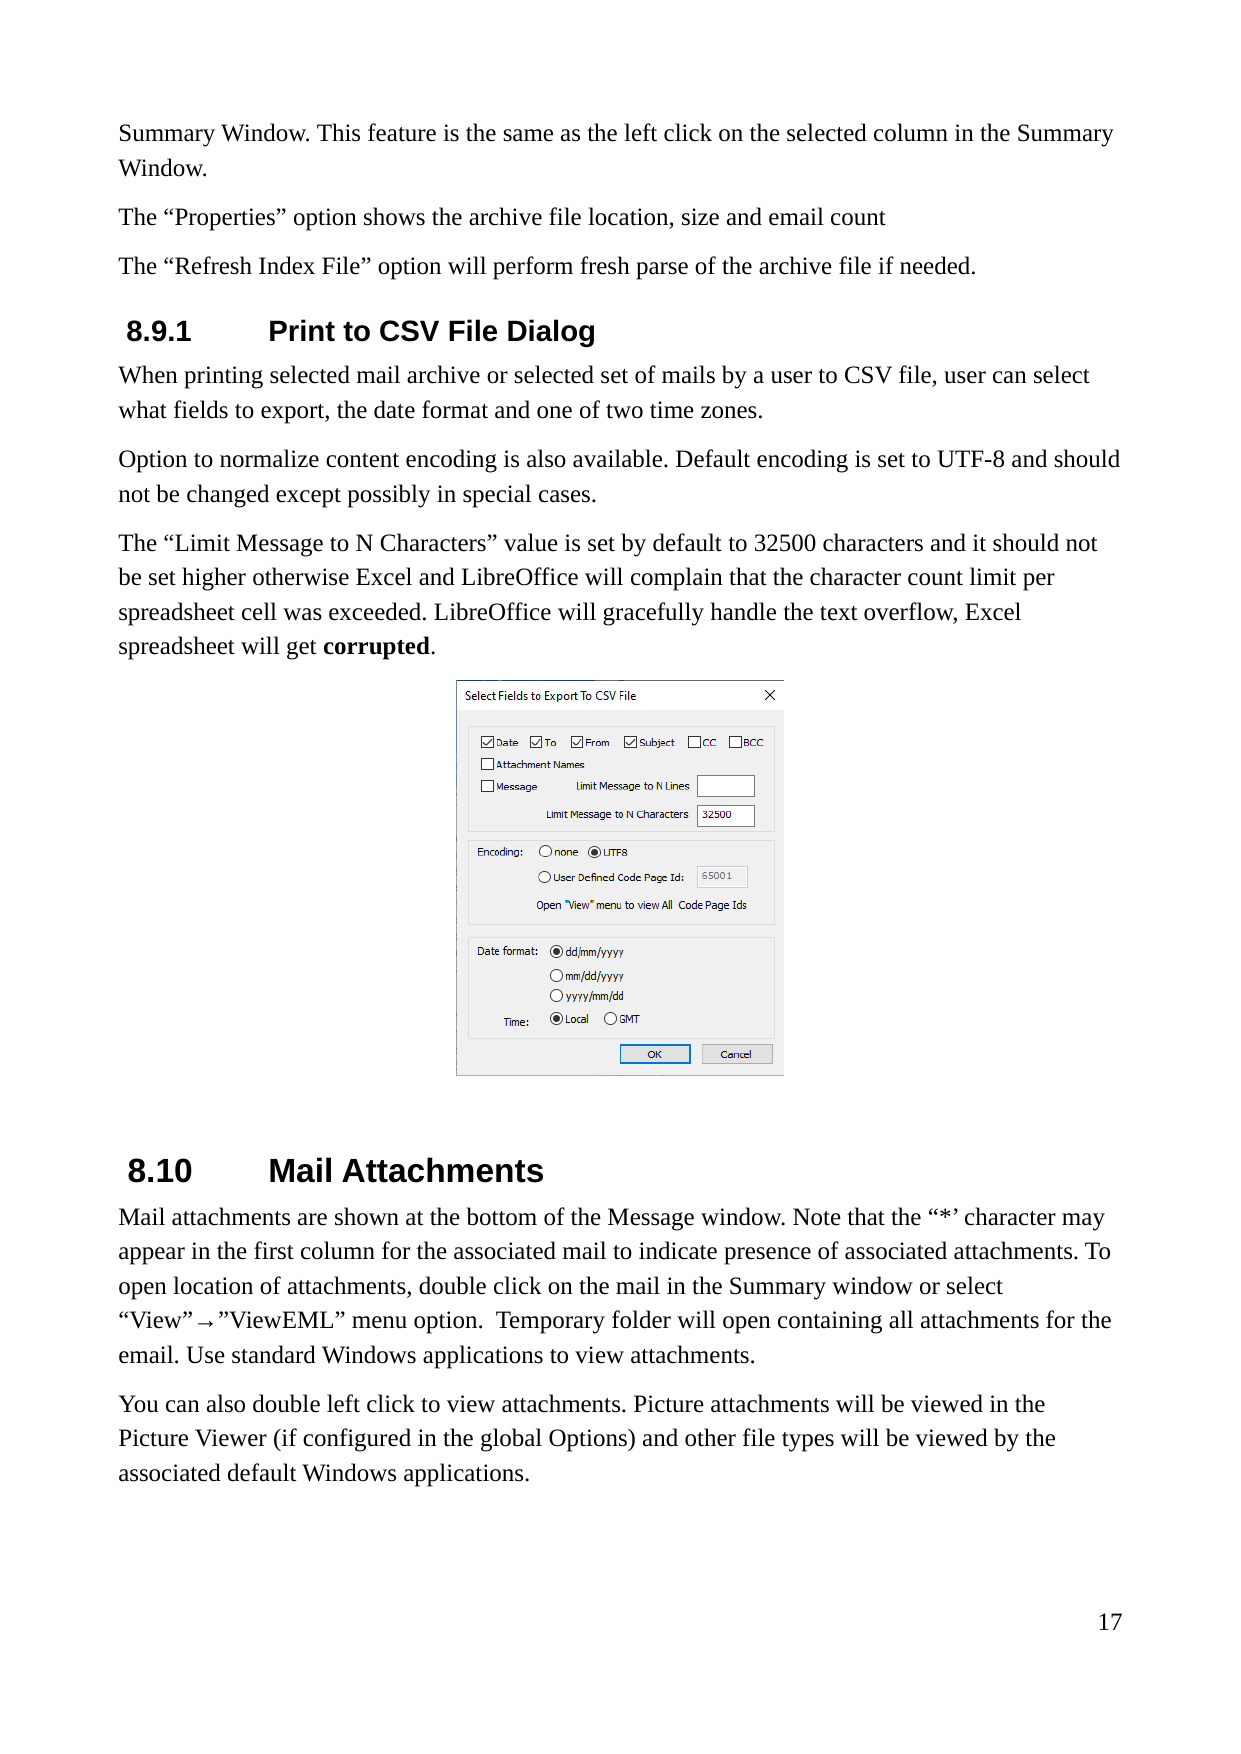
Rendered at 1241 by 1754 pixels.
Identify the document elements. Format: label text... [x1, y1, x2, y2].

subtitle Print to CSV File Dialog [118, 314, 1122, 348]
text The “Refresh Index File” option will perform fresh parse of the archive file if needed. [118, 251, 1122, 279]
text The “Properties” option shows the archive file location, size and email count [118, 202, 1122, 230]
text The “Limit Message to N Characters” value is set by default to 32500 characters and it should not be set higher otherwise Excel and LibreOffice will complain that the character count limit per spreadsheet cell was exceeded. LibreOffice will gracefully handle the text overflow, Excel spreadsheet will get corrupted. [118, 528, 1122, 660]
text When printing selected mail archive or selected set of mails by a user to CSV file, user can select what fields to export, the date format and one of two time zones. [118, 361, 1122, 424]
text Summary Window. This feature is the same as the left click on the selected column in the Summary Window. [118, 118, 1122, 181]
picture [456, 680, 784, 1076]
subtitle Mail Attachments [118, 1151, 1122, 1189]
text You can also double left click to view attachments. Picture attachments will be viewed in the Picture Viewer (if configured in the global Options) and other file types will be viewed by the associated default Windows applications. [118, 1389, 1122, 1487]
text Mail attachments are shown at the bottom of the Message window. Note that the “*’ character may appear in the first column for the associated mail to indicate presence of associated attachments. To open location of attachments, double click on the mail in the Summary window or select “View”→”ViewEML” menu option. Temporary folder will open containing all attachments for the email. Use standard Windows applications to view attachments. [118, 1202, 1122, 1369]
text Option to normalize content encoding is also available. Default encoding is set to UTF-8 and should not be changed except possibly in special cases. [118, 444, 1122, 507]
